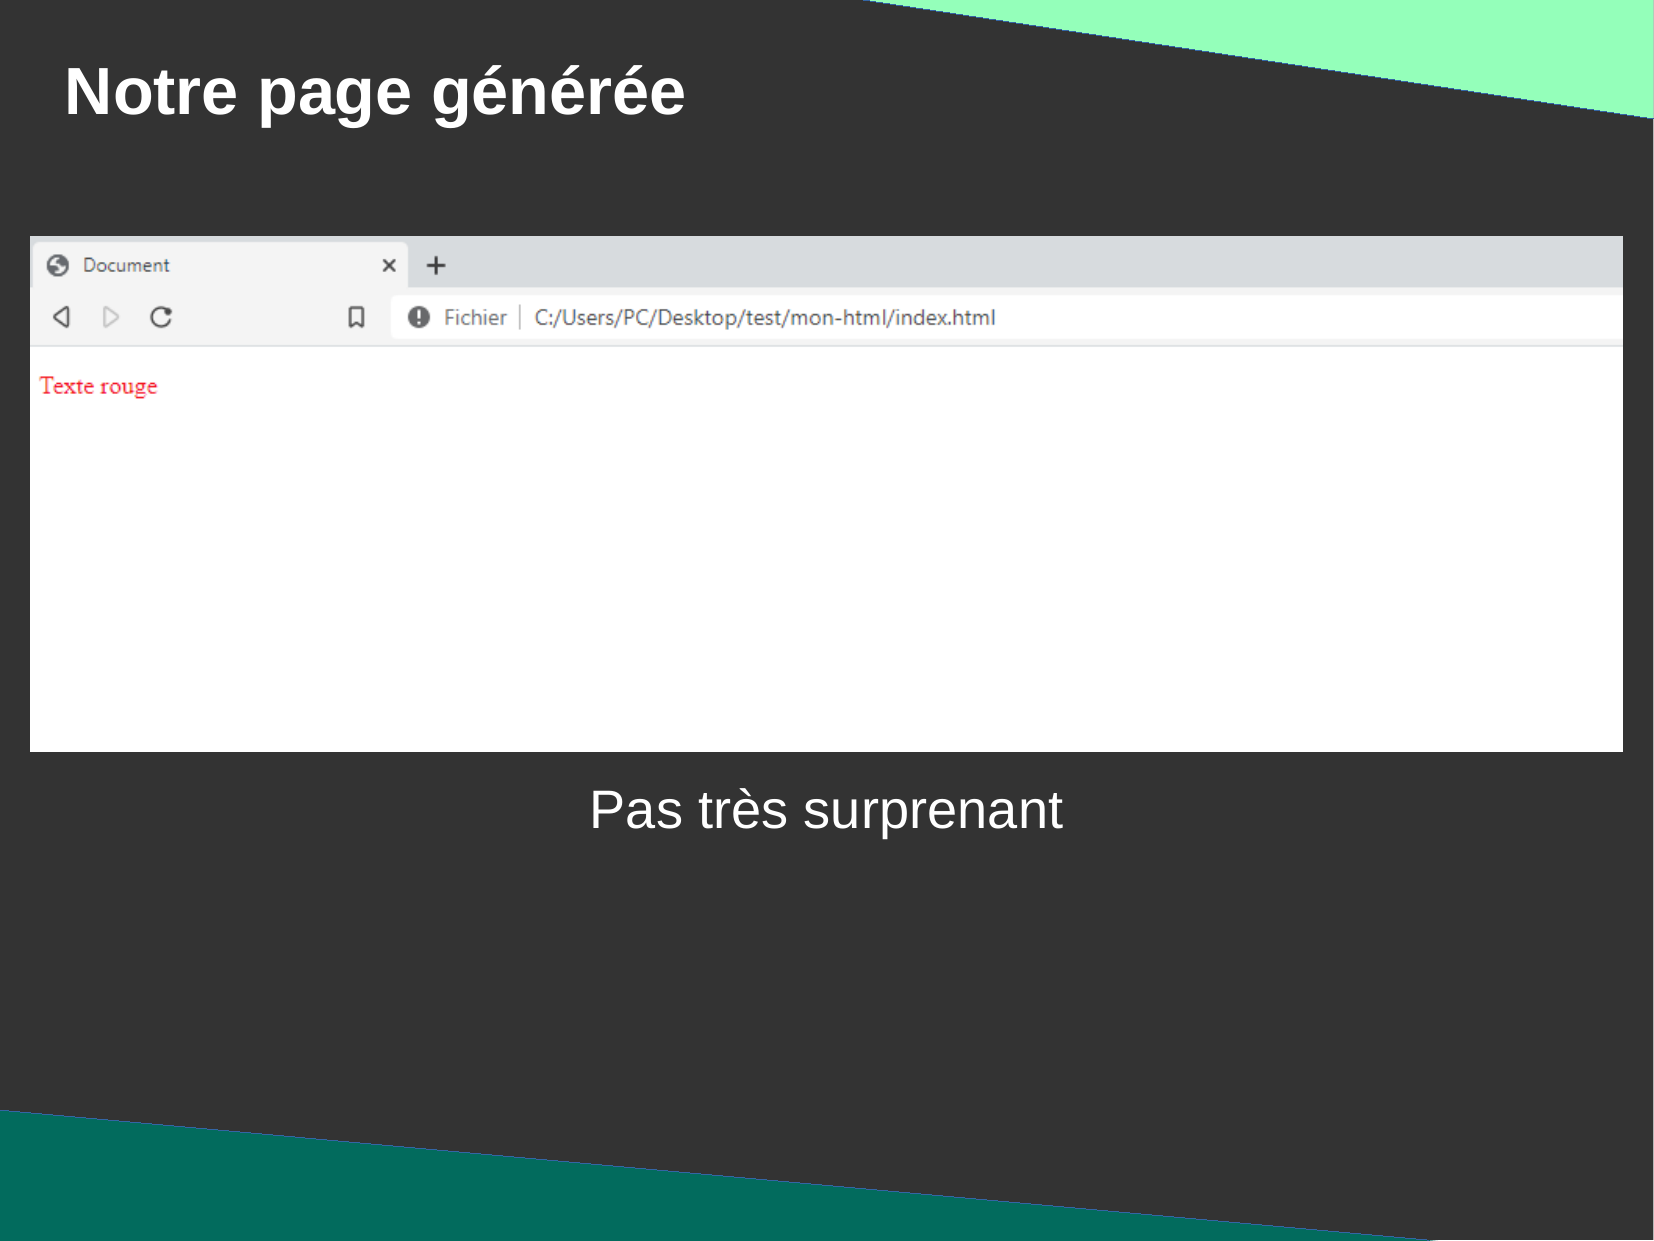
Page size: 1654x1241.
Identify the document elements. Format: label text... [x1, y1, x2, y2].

picture [30, 236, 1623, 752]
title Pas très surprenant [573, 779, 1081, 854]
text_box [863, 0, 1654, 119]
title Notre page générée [64, 54, 1553, 157]
